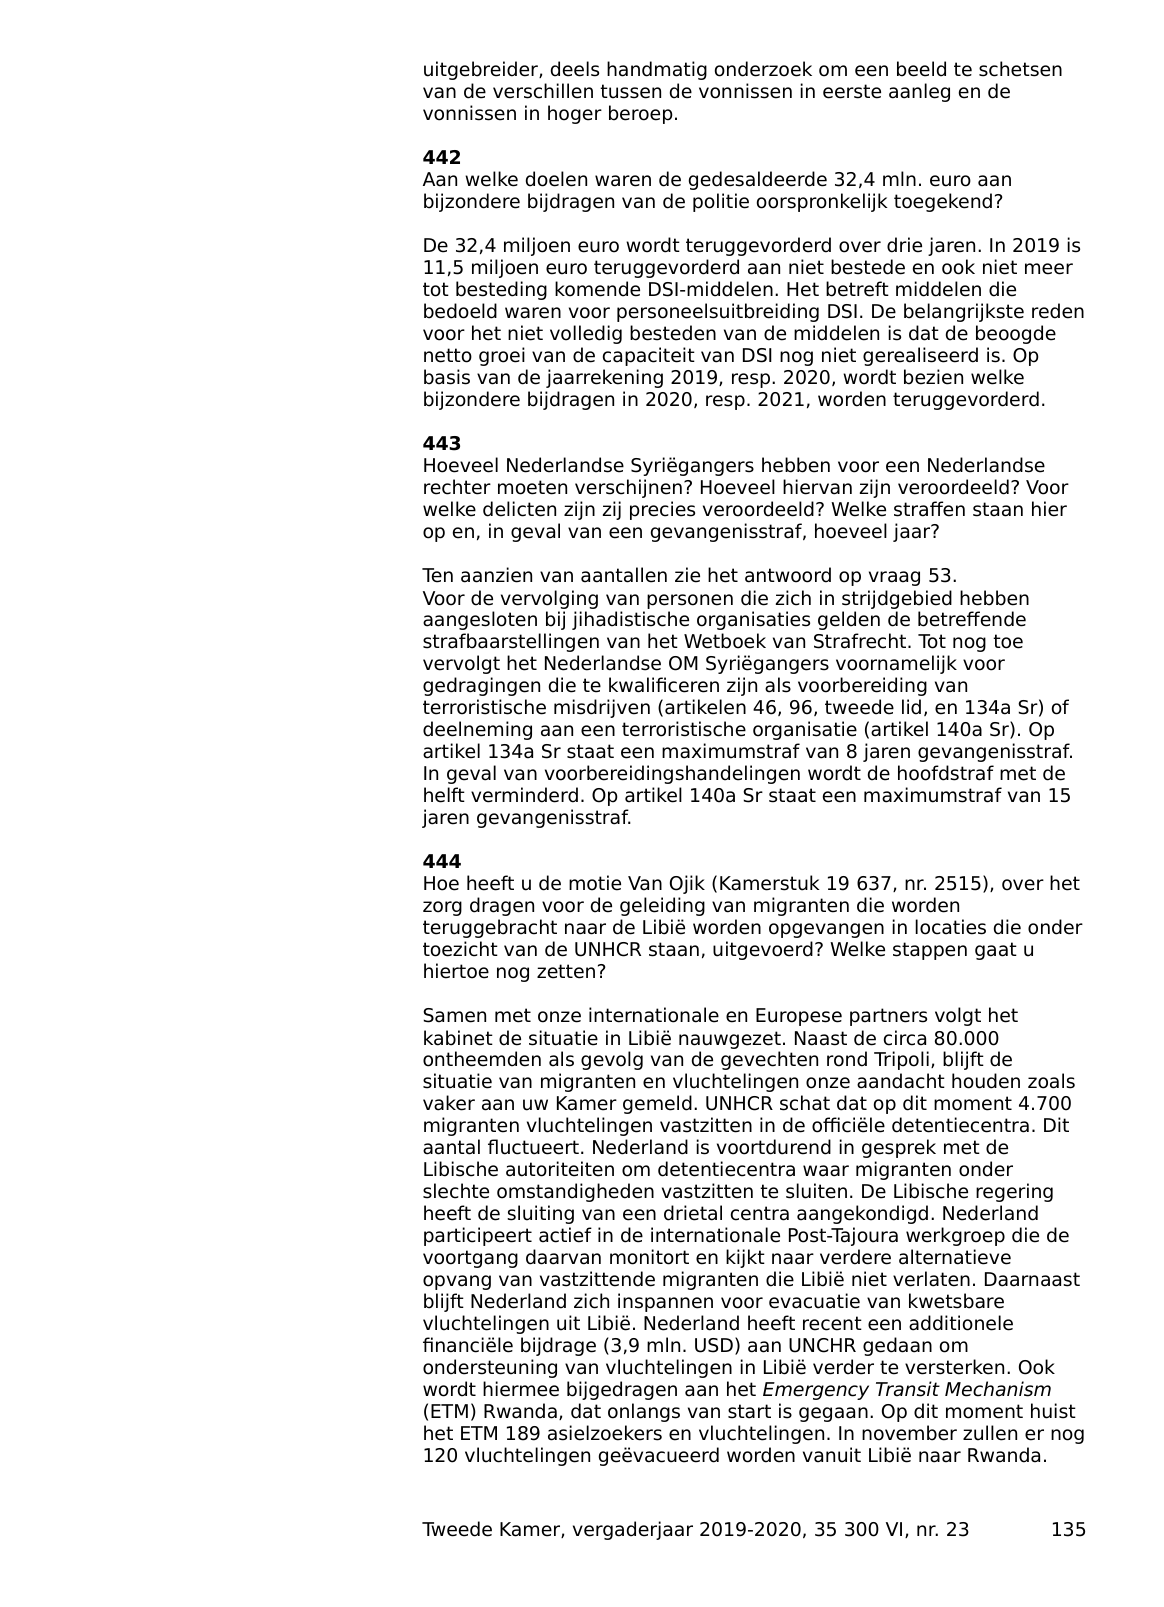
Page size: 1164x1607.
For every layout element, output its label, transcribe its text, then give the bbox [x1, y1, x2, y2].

text Aan welke doelen waren de gedesaldeerde 32,4 mln. euro aan bijzondere bijdragen van de politie oorspronkelijk toegekend? [422, 169, 1087, 213]
text 442 [422, 147, 1087, 169]
text Ten aanzien van aantallen zie het antwoord op vraag 53. [422, 565, 1087, 587]
text Hoeveel Nederlandse Syriëgangers hebben voor een Nederlandse rechter moeten verschijnen? Hoeveel hiervan zijn veroordeeld? Voor welke delicten zijn zij precies veroordeeld? Welke straffen staan hier op en, in geval van een gevangenisstraf, hoeveel jaar? [422, 455, 1087, 543]
text 444 [422, 851, 1087, 873]
text Samen met onze internationale en Europese partners volgt het kabinet de situatie in Libië nauwgezet. Naast de circa 80.000 ontheemden als gevolg van de gevechten rond Tripoli, blijft de situatie van migranten en vluchtelingen onze aandacht houden zoals vaker aan uw Kamer gemeld. UNHCR schat dat op dit moment 4.700 migranten vluchtelingen vastzitten in de officiële detentiecentra. Dit aantal fluctueert. Nederland is voortdurend in gesprek met de Libische autoriteiten om detentiecentra waar migranten onder slechte omstandigheden vastzitten te sluiten. De Libische regering heeft de sluiting van een drietal centra aangekondigd. Nederland participeert actief in de internationale Post-Tajoura werkgroep die de voortgang daarvan monitort en kijkt naar verdere alternatieve opvang van vastzittende migranten die Libië niet verlaten. Daarnaast blijft Nederland zich inspannen voor evacuatie van kwetsbare vluchtelingen uit Libië. Nederland heeft recent een additionele financiële bijdrage (3,9 mln. USD) aan UNCHR gedaan om ondersteuning van vluchtelingen in Libië verder te versterken. Ook wordt hiermee bijgedragen aan het Emergency Transit Mechanism (ETM) Rwanda, dat onlangs van start is gegaan. Op dit moment huist het ETM 189 asielzoekers en vluchtelingen. In november zullen er nog 120 vluchtelingen geëvacueerd worden vanuit Libië naar Rwanda. [422, 1005, 1087, 1467]
text Voor de vervolging van personen die zich in strijdgebied hebben aangesloten bij jihadistische organisaties gelden de betreffende strafbaarstellingen van het Wetboek van Strafrecht. Tot nog toe vervolgt het Nederlandse OM Syriëgangers voornamelijk voor gedragingen die te kwalificeren zijn als voorbereiding van terroristische misdrijven (artikelen 46, 96, tweede lid, en 134a Sr) of deelneming aan een terroristische organisatie (artikel 140a Sr). Op artikel 134a Sr staat een maximumstraf van 8 jaren gevangenisstraf. In geval van voorbereidingshandelingen wordt de hoofdstraf met de helft verminderd. Op artikel 140a Sr staat een maximumstraf van 15 jaren gevangenisstraf. [422, 587, 1087, 829]
text De 32,4 miljoen euro wordt teruggevorderd over drie jaren. In 2019 is 11,5 miljoen euro teruggevorderd aan niet bestede en ook niet meer tot besteding komende DSI-middelen. Het betreft middelen die bedoeld waren voor personeelsuitbreiding DSI. De belangrijkste reden voor het niet volledig besteden van de middelen is dat de beoogde netto groei van de capaciteit van DSI nog niet gerealiseerd is. Op basis van de jaarrekening 2019, resp. 2020, wordt bezien welke bijzondere bijdragen in 2020, resp. 2021, worden teruggevorderd. [422, 235, 1087, 411]
text 443 [422, 433, 1087, 455]
text uitgebreider, deels handmatig onderzoek om een beeld te schetsen van de verschillen tussen de vonnissen in eerste aanleg en de vonnissen in hoger beroep. [422, 59, 1087, 125]
text Hoe heeft u de motie Van Ojik (Kamerstuk 19 637, nr. 2515), over het zorg dragen voor de geleiding van migranten die worden teruggebracht naar de Libië worden opgevangen in locaties die onder toezicht van de UNHCR staan, uitgevoerd? Welke stappen gaat u hiertoe nog zetten? [422, 873, 1087, 983]
